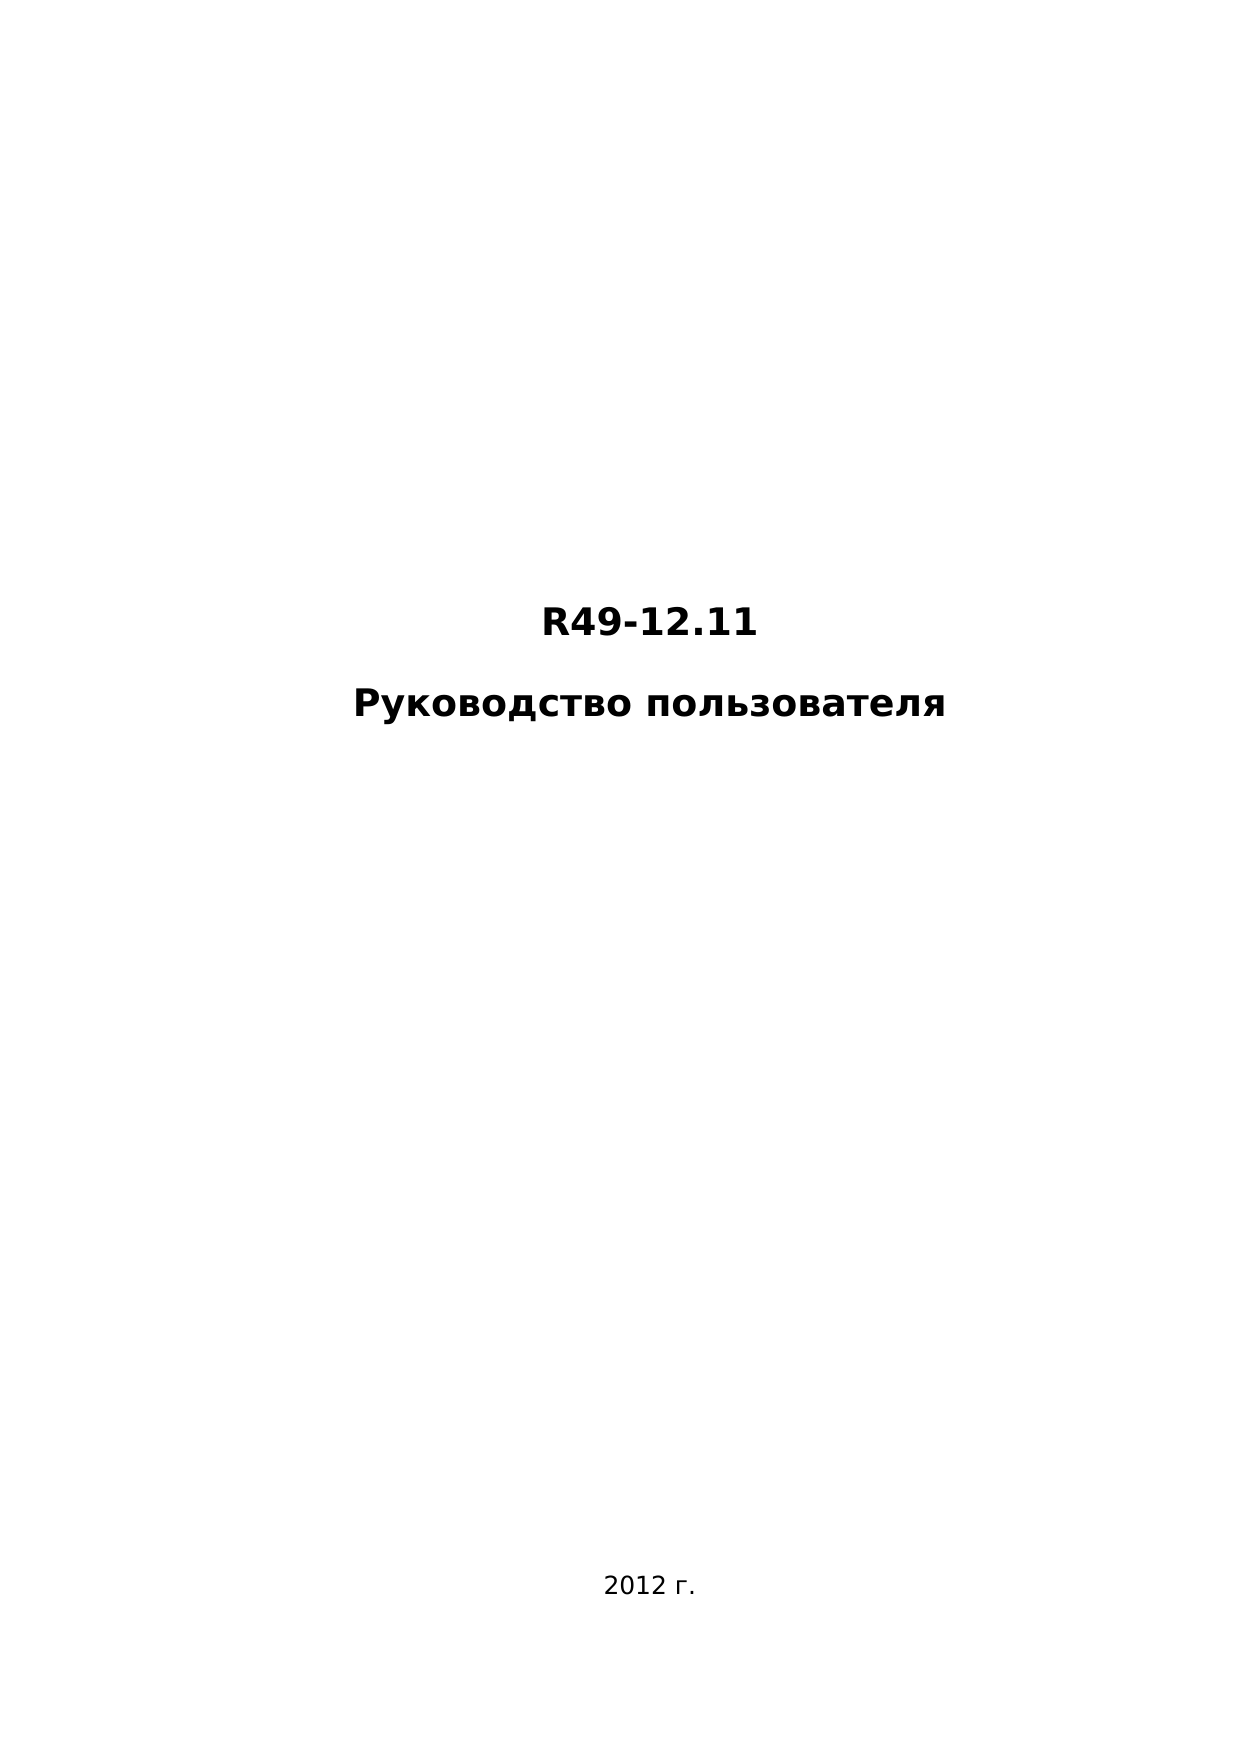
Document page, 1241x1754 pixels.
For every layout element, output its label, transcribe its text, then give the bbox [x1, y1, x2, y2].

subtitle R49-12.11 [177, 600, 1122, 644]
text 2012 г. [177, 1571, 1122, 1601]
subtitle Руководство пользователя [177, 681, 1122, 726]
